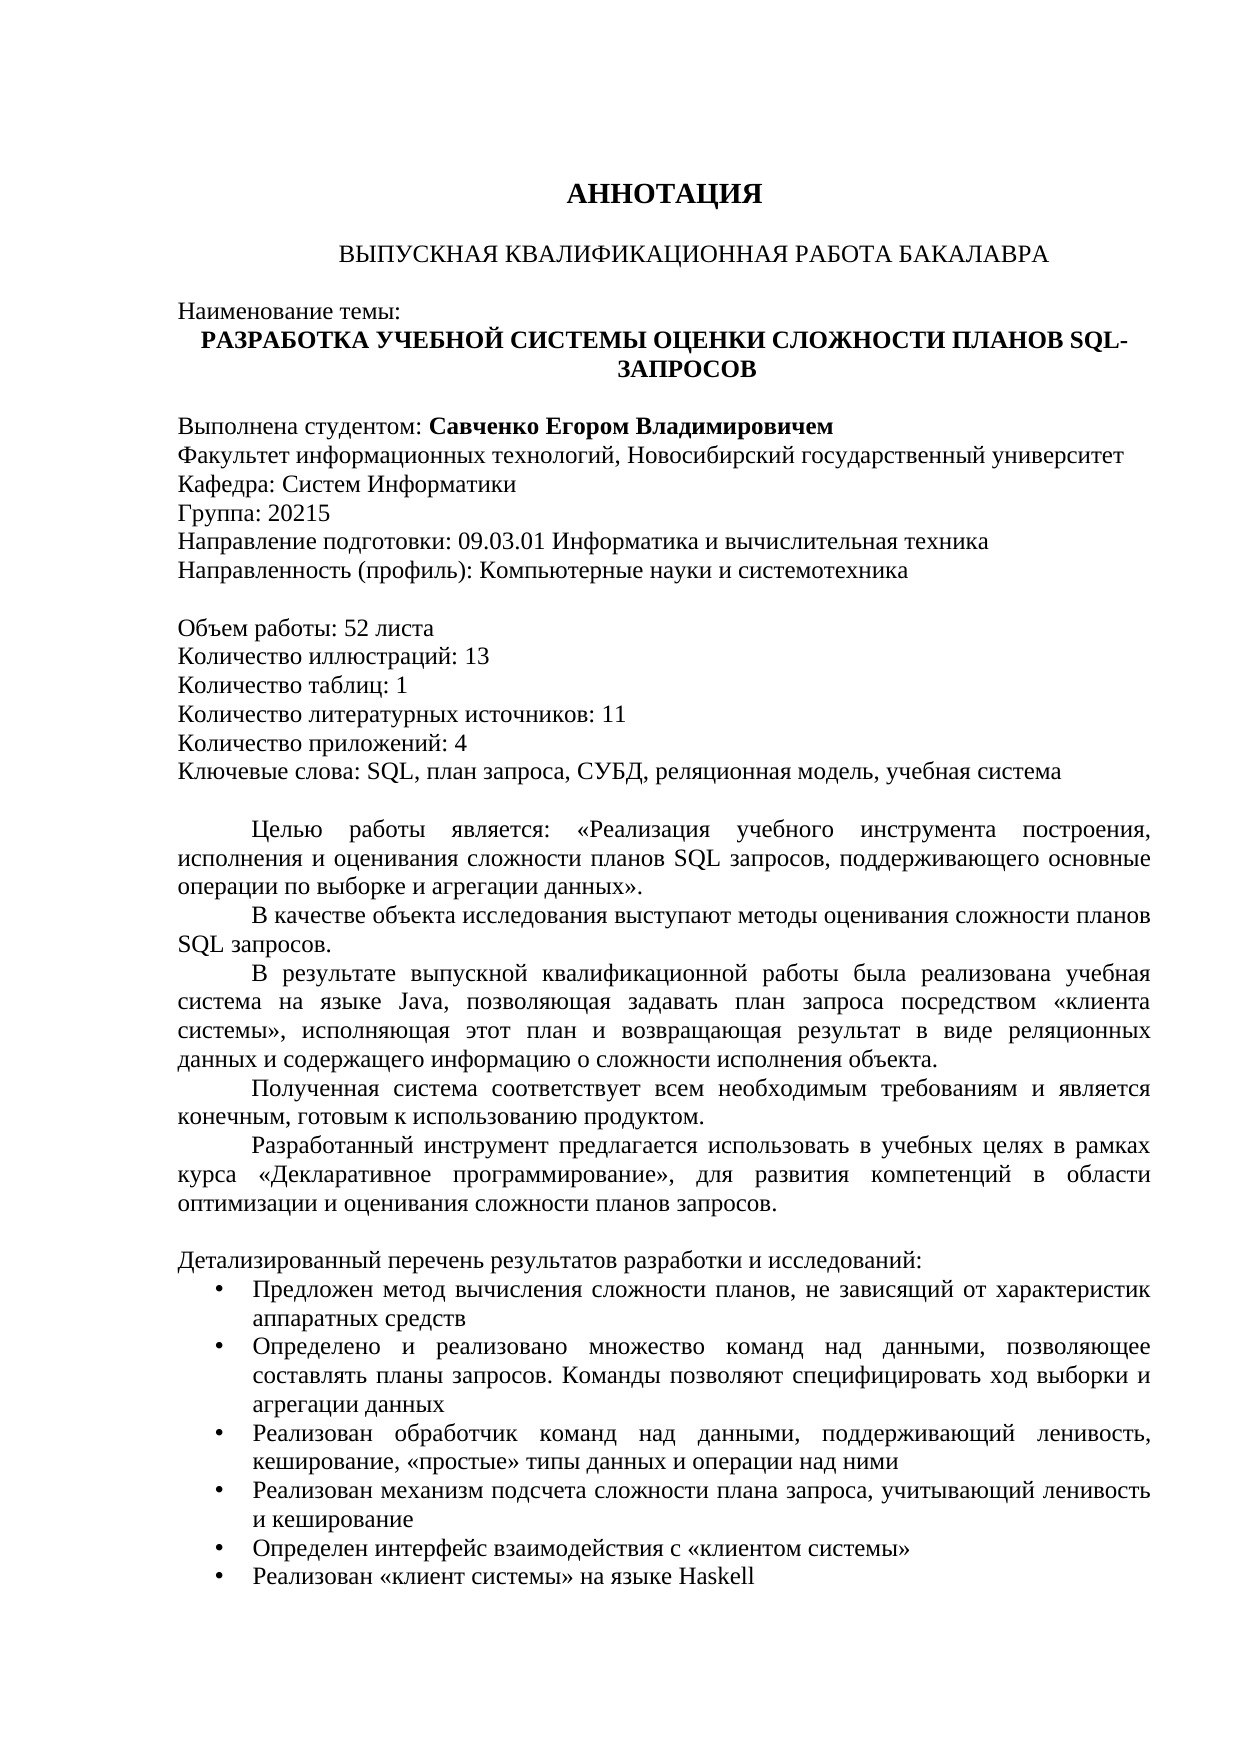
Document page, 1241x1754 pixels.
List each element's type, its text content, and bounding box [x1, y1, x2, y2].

text Детализированный перечень результатов разработки и исследований: [177, 1245, 1152, 1274]
text Количество литературных источников: 11 [177, 699, 1152, 728]
list Реализован «клиент системы» на языке Haskell [215, 1561, 1152, 1590]
list Наименование темы: [177, 296, 1152, 325]
subtitle АННОТАЦИЯ [177, 177, 1152, 210]
text В качестве объекта исследования выступают методы оценивания сложности планов SQL запросов. [177, 900, 1152, 958]
list Кафедра: Систем Информатики [177, 469, 1152, 498]
text Количество приложений: 4 [177, 728, 1152, 756]
list Факультет информационных технологий, Новосибирский государственный университет [177, 440, 1152, 469]
list Определен интерфейс взаимодействия с «клиентом системы» [215, 1533, 1152, 1561]
text Направленность (профиль): Компьютерные науки и системотехника [177, 555, 1152, 584]
text Полученная система соответствует всем необходимым требованиям и является конечным, готовым к использованию продуктом. [177, 1073, 1152, 1130]
text ВЫПУСКНАЯ КВАЛИФИКАЦИОННАЯ РАБОТА БАКАЛАВРА [177, 239, 1152, 268]
list Группа: 20215 [177, 498, 1152, 526]
list Реализован обработчик команд над данными, поддерживающий ленивость, кеширование, «простые» типы данных и операции над ними [215, 1418, 1152, 1475]
text Количество таблиц: 1 [177, 670, 1152, 699]
text Ключевые слова: SQL, план запроса, СУБД, реляционная модель, учебная система [177, 756, 1152, 785]
text Целью работы является: «Реализация учебного инструмента построения, исполнения и оценивания сложности планов SQL запросов, поддерживающего основные операции по выборке и агрегации данных». [177, 814, 1152, 900]
text Количество иллюстраций: 13 [177, 641, 1152, 670]
list Определено и реализовано множество команд над данными, позволяющее составлять планы запросов. Команды позволяют специфицировать ход выборки и агрегации данных [215, 1331, 1152, 1418]
text Разработанный инструмент предлагается использовать в учебных целях в рамках курса «Декларативное программирование», для развития компетенций в области оптимизации и оценивания сложности планов запросов. [177, 1130, 1152, 1216]
list РАЗРАБОТКА УЧЕБНОЙ СИСТЕМЫ ОЦЕНКИ СЛОЖНОСТИ ПЛАНОВ SQL-ЗАПРОСОВ [177, 325, 1152, 383]
text Объем работы: 52 листа [177, 613, 1152, 641]
text Направление подготовки: 09.03.01 Информатика и вычислительная техника [177, 526, 1152, 555]
text В результате выпускной квалификационной работы была реализована учебная система на языке Java, позволяющая задавать план запроса посредством «клиента системы», исполняющая этот план и возвращающая результат в виде реляционных данных и содержащего информацию о сложности исполнения объекта. [177, 958, 1152, 1073]
list Предложен метод вычисления сложности планов, не зависящий от характеристик аппаратных средств [215, 1274, 1152, 1331]
list Реализован механизм подсчета сложности плана запроса, учитывающий ленивость и кеширование [215, 1475, 1152, 1533]
list Выполнена студентом: Савченко Егором Владимировичем [177, 411, 1152, 440]
